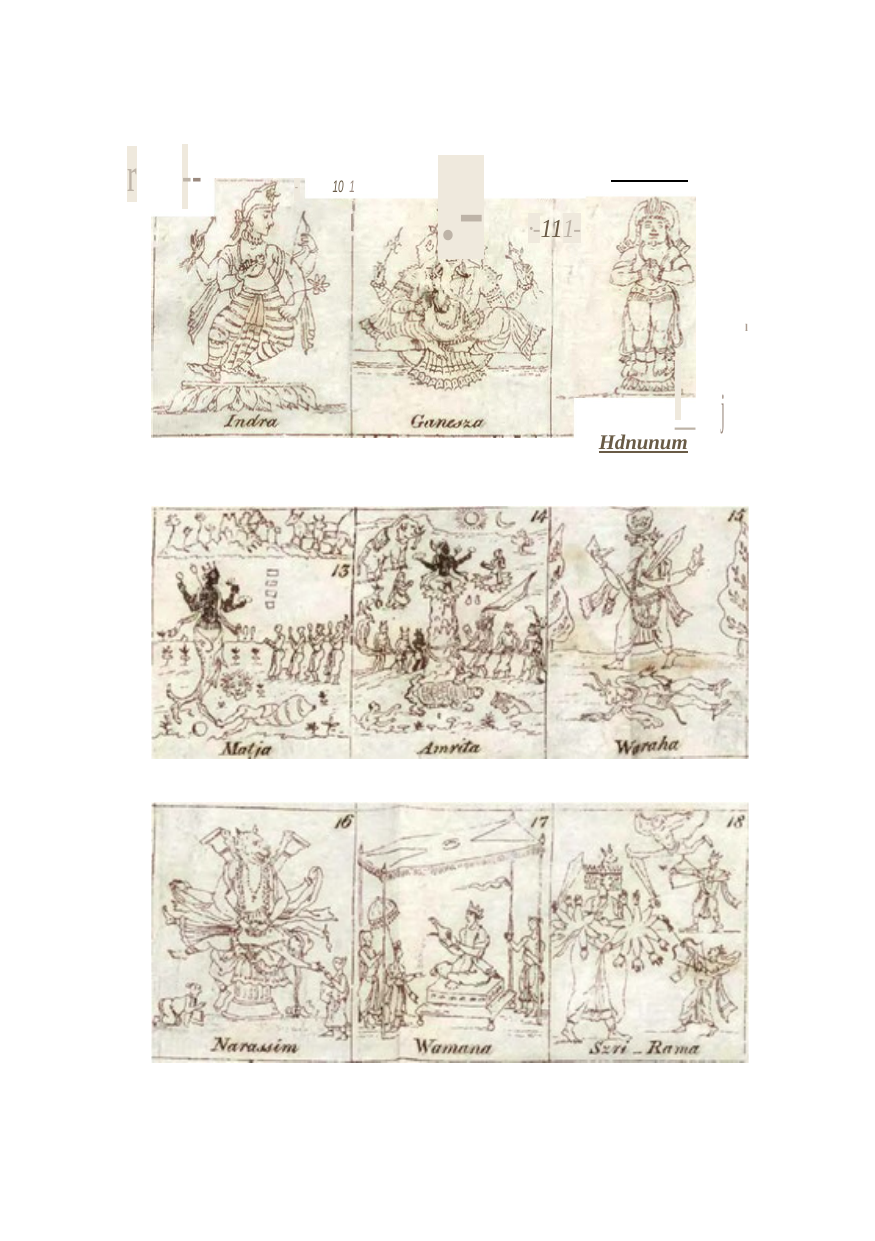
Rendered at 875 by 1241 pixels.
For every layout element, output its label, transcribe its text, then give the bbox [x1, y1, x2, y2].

text _ j [4, 387, 724, 434]
text I [4, 203, 354, 211]
text r -- - 10 1 [4, 149, 354, 203]
text I [4, 211, 355, 237]
text Hdnunum [4, 434, 688, 453]
text l [4, 322, 748, 334]
picture [151, 334, 696, 387]
picture [151, 178, 696, 322]
picture [151, 506, 749, 759]
picture [151, 802, 749, 1063]
text .- ·-111- [438, 155, 868, 259]
